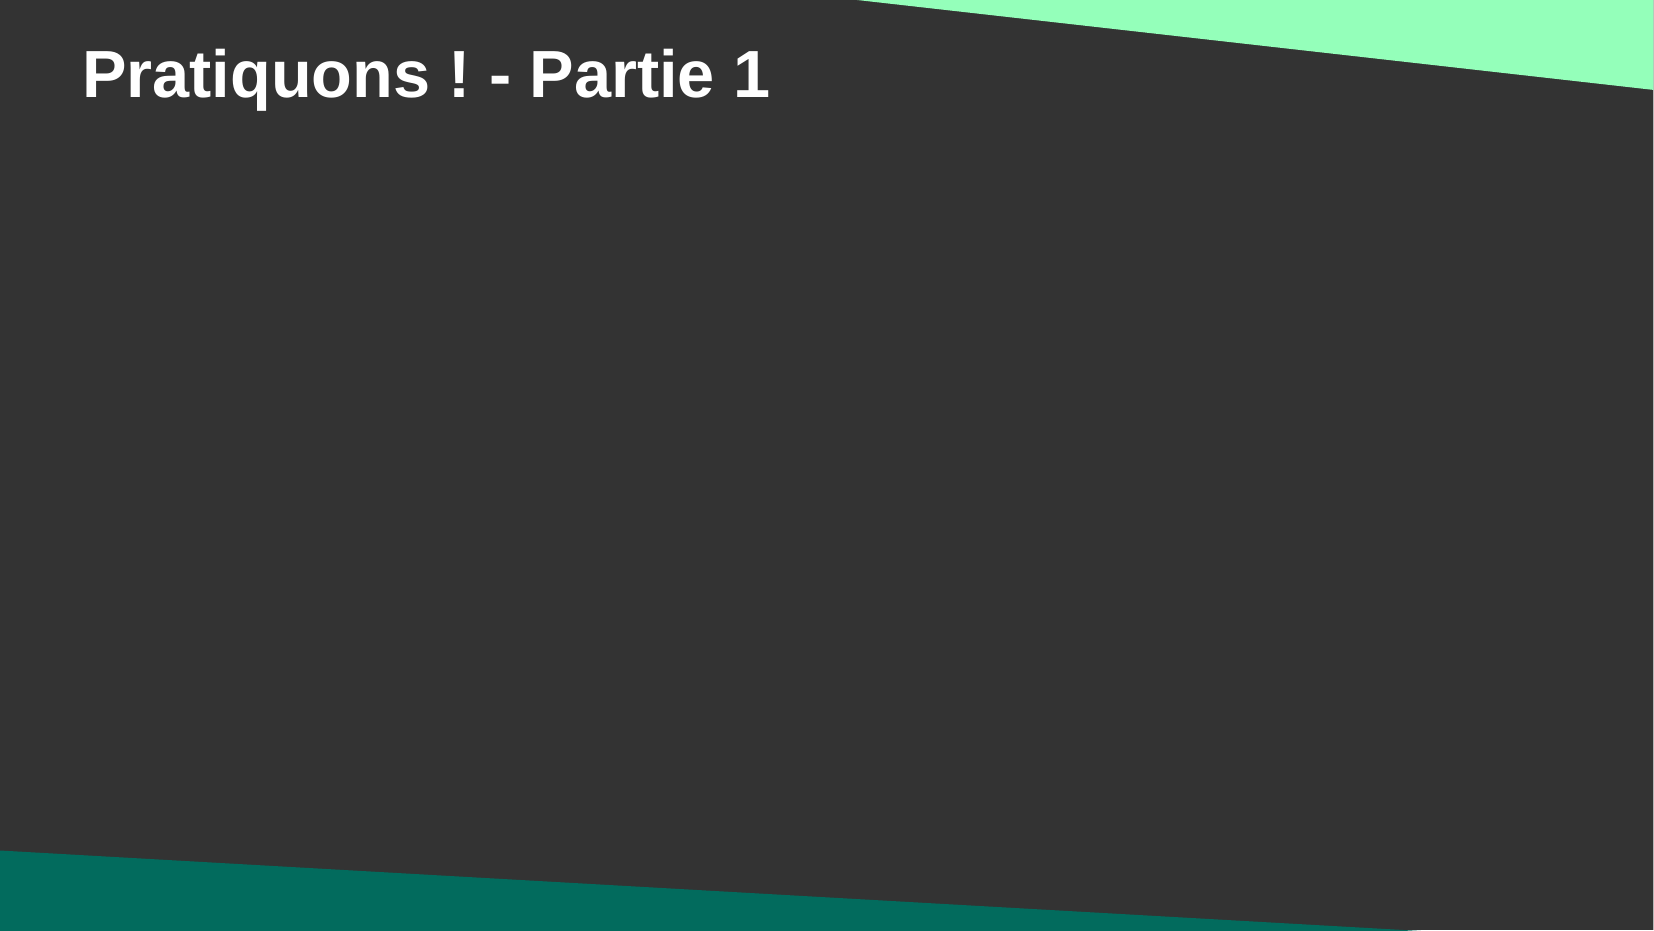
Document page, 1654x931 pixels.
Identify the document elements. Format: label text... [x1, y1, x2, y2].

text_box [857, 0, 1654, 90]
title Pratiquons ! - Partie 1 [82, 37, 1571, 114]
